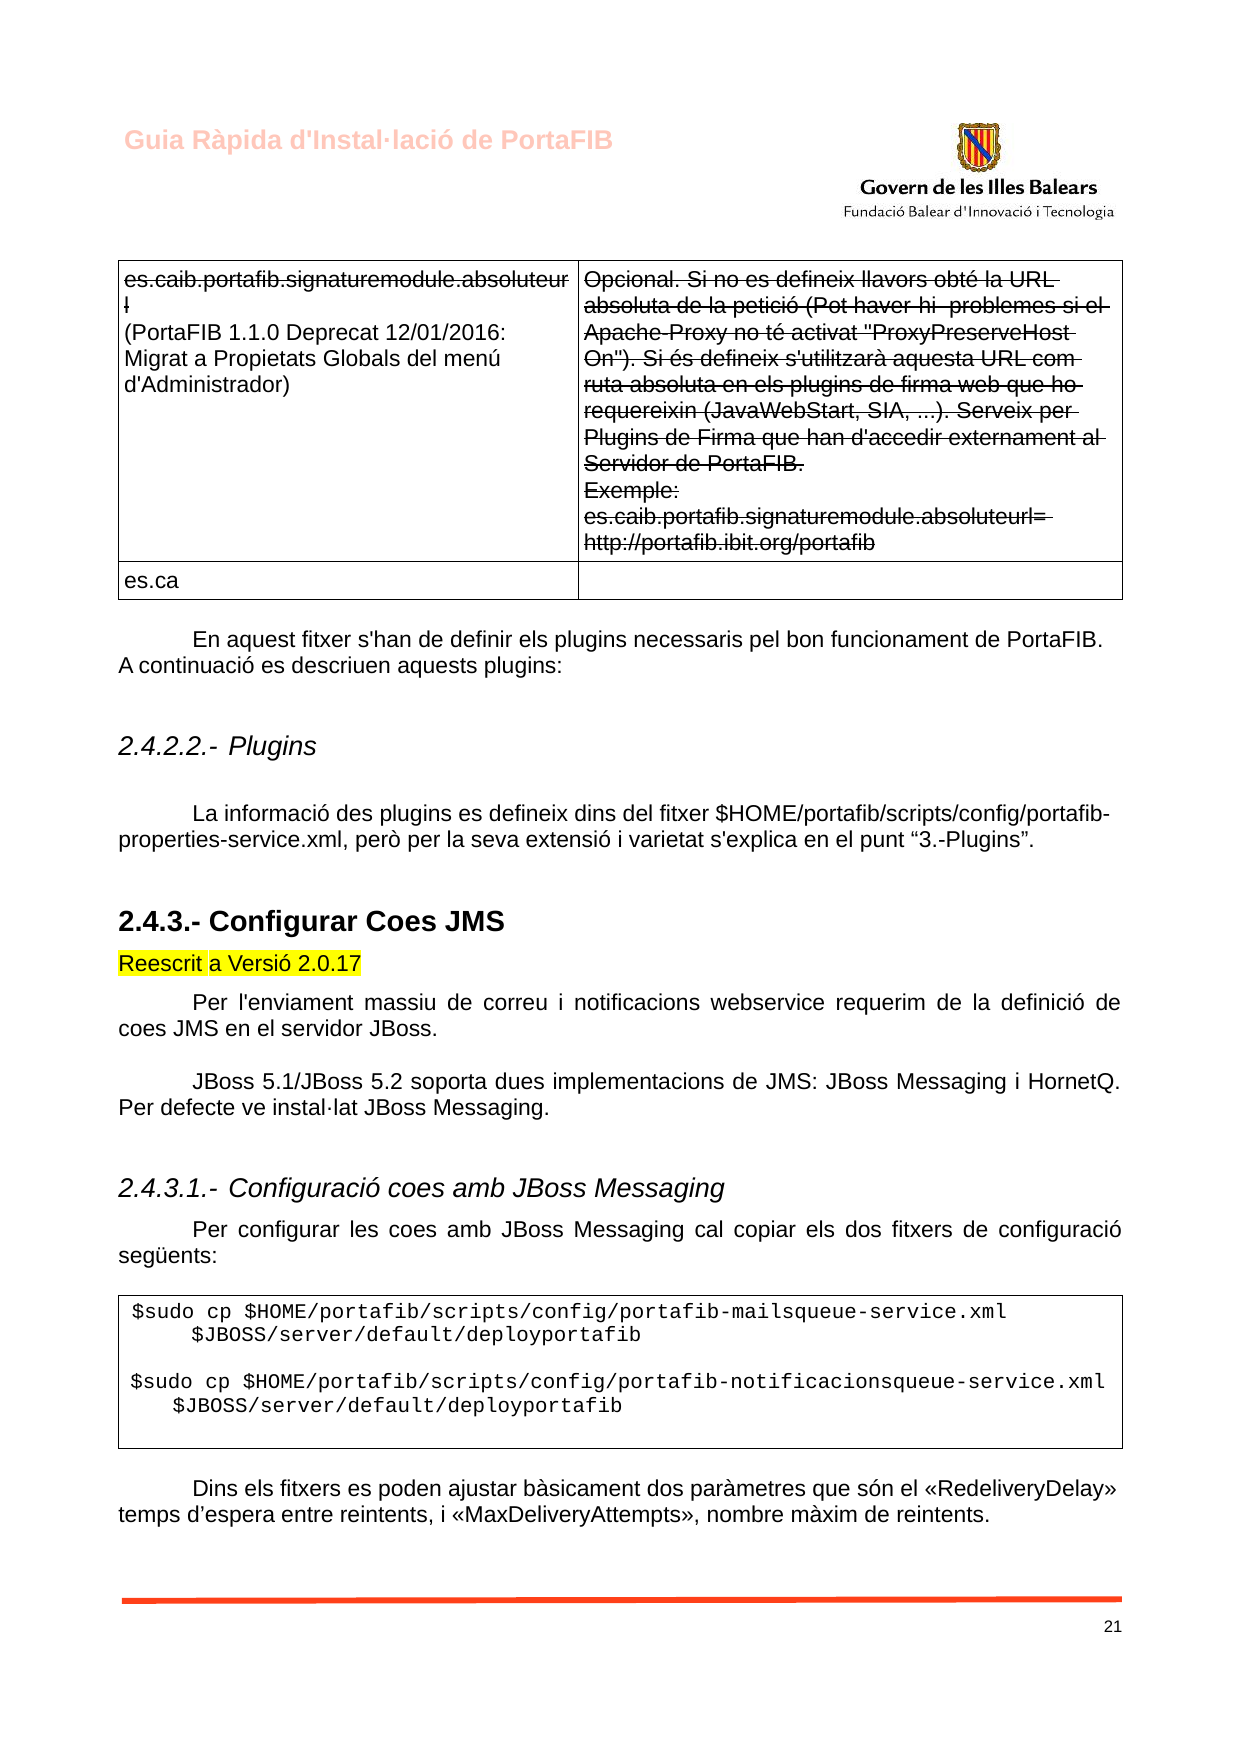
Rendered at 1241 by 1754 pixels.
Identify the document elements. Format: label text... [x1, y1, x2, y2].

text Per configurar les coes amb JBoss Messaging cal copiar els dos fitxers de configuració següents: [118, 1216, 1122, 1268]
text JBoss 5.1/JBoss 5.2 soporta dues implementacions de JMS: JBoss Messaging i HornetQ. Per defecte ve instal·lat JBoss Messaging. [118, 1068, 1122, 1121]
text Dins els fitxers es poden ajustar bàsicament dos paràmetres que són el «RedeliveryDelay» temps d’espera entre reintents, i «MaxDeliveryAttempts», nombre màxim de reintents. [118, 1475, 1122, 1527]
text La informació des plugins es defineix dins del fitxer $HOME/portafib/scripts/config/portafib-properties-service.xml, però per la seva extensió i varietat s'explica en el punt “3.-Plugins”. [118, 800, 1122, 853]
subtitle Plugins [118, 730, 1122, 761]
table_cell es.ca [119, 562, 578, 599]
subtitle Configurar Coes JMS [118, 904, 1122, 937]
text En aquest fitxer s'han de definir els plugins necessaris pel bon funcionament de PortaFIB. A continuació es descriuen aquests plugins: [118, 626, 1122, 678]
table_cell es.caib.portafib.signaturemodule.absoluteurl (PortaFIB 1.1.0 Deprecat 12/01/2016: Migrat a Propietats Globals del menú d'Administrador) [119, 261, 578, 561]
table_cell [579, 562, 1122, 599]
text Reescrit a Versió 2.0.17 [118, 950, 1122, 976]
table_cell Opcional. Si no es defineix llavors obté la URL absoluta de la petició (Pot haver-hi problemes si el Apache-Proxy no té activat "ProxyPreserveHost On"). Si és defineix s'utilitzarà aquesta URL com ruta absoluta en els plugins de firma web que ho requereixin (JavaWebStart, SIA, ...). Serveix per Plugins de Firma que han d'accedir externament al Servidor de PortaFIB. Exemple: es.caib.portafib.signaturemodule.absoluteurl= http://portafib.ibit.org/portafib [579, 261, 1122, 561]
text Per l'enviament massiu de correu i notificacions webservice requerim de la definició de coes JMS en el servidor JBoss. [118, 989, 1122, 1042]
subtitle Configuració coes amb JBoss Messaging [118, 1172, 1122, 1203]
table_header $sudo cp $HOME/portafib/scripts/config/portafib-mailsqueue-service.xml $JBOSS/server/default/deployportafib $sudo cp $HOME/portafib/scripts/config/portafib-notificacionsqueue-service.xml $JBOSS/server/default/deployportafib [119, 1296, 1122, 1448]
picture [840, 123, 1117, 220]
